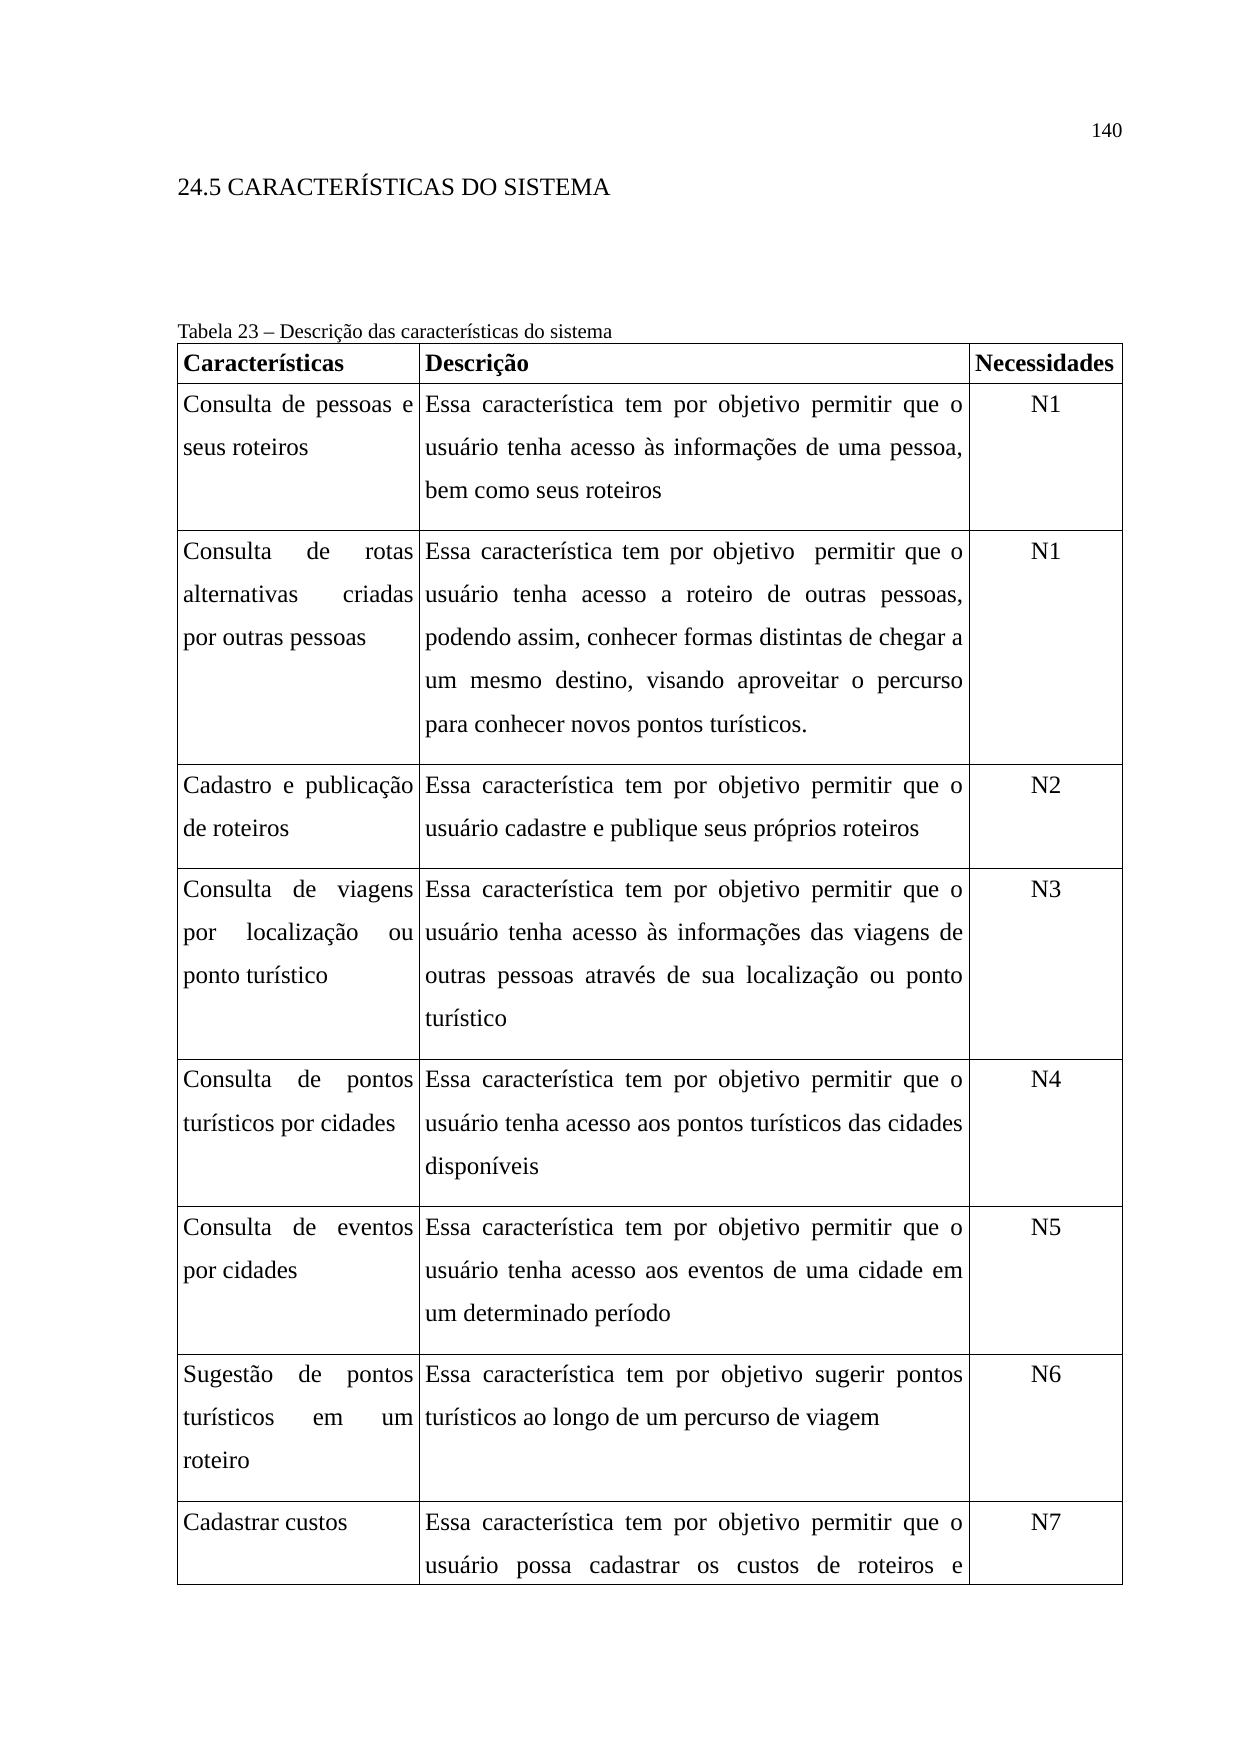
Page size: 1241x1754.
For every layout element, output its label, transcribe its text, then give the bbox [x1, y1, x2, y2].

table_cell Essa característica tem por objetivo permitir que o usuário tenha acesso às informações de uma pessoa, bem como seus roteiros [420, 384, 969, 530]
table_cell Essa característica tem por objetivo sugerir pontos turísticos ao longo de um percurso de viagem [420, 1355, 969, 1501]
table_header Descrição [420, 344, 969, 383]
table_cell Essa característica tem por objetivo permitir que o usuário tenha acesso aos pontos turísticos das cidades disponíveis [420, 1060, 969, 1206]
table_header Características [178, 344, 419, 383]
table_cell Consulta de eventos por cidades [178, 1207, 419, 1353]
table_cell Consulta de pessoas e seus roteiros [178, 384, 419, 530]
table_cell N1 [970, 531, 1122, 764]
table_cell Essa característica tem por objetivo permitir que o usuário possa cadastrar os custos de roteiros e [420, 1502, 969, 1584]
table_cell Consulta de rotas alternativas criadas por outras pessoas [178, 531, 419, 764]
table_cell N2 [970, 765, 1122, 868]
table_cell Essa característica tem por objetivo permitir que o usuário tenha acesso aos eventos de uma cidade em um determinado período [420, 1207, 969, 1353]
text Tabela 23 – Descrição das características do sistema [177, 318, 1122, 343]
table_cell N1 [970, 384, 1122, 530]
table_cell Essa característica tem por objetivo permitir que o usuário tenha acesso às informações das viagens de outras pessoas através de sua localização ou ponto turístico [420, 869, 969, 1059]
table_cell Cadastro e publicação de roteiros [178, 765, 419, 868]
table_cell N6 [970, 1355, 1122, 1501]
table_cell Consulta de viagens por localização ou ponto turístico [178, 869, 419, 1059]
table_header Necessidades [970, 344, 1122, 383]
subtitle Características do sistema [177, 172, 1122, 200]
table_cell Cadastrar custos [178, 1502, 419, 1584]
table_cell N5 [970, 1207, 1122, 1353]
table_cell Essa característica tem por objetivo permitir que o usuário cadastre e publique seus próprios roteiros [420, 765, 969, 868]
table_cell Essa característica tem por objetivo permitir que o usuário tenha acesso a roteiro de outras pessoas, podendo assim, conhecer formas distintas de chegar a um mesmo destino, visando aproveitar o percurso para conhecer novos pontos turísticos. [420, 531, 969, 764]
table_cell Sugestão de pontos turísticos em um roteiro [178, 1355, 419, 1501]
table_cell N4 [970, 1060, 1122, 1206]
table_cell N3 [970, 869, 1122, 1059]
table_cell N7 [970, 1502, 1122, 1584]
table_cell Consulta de pontos turísticos por cidades [178, 1060, 419, 1206]
